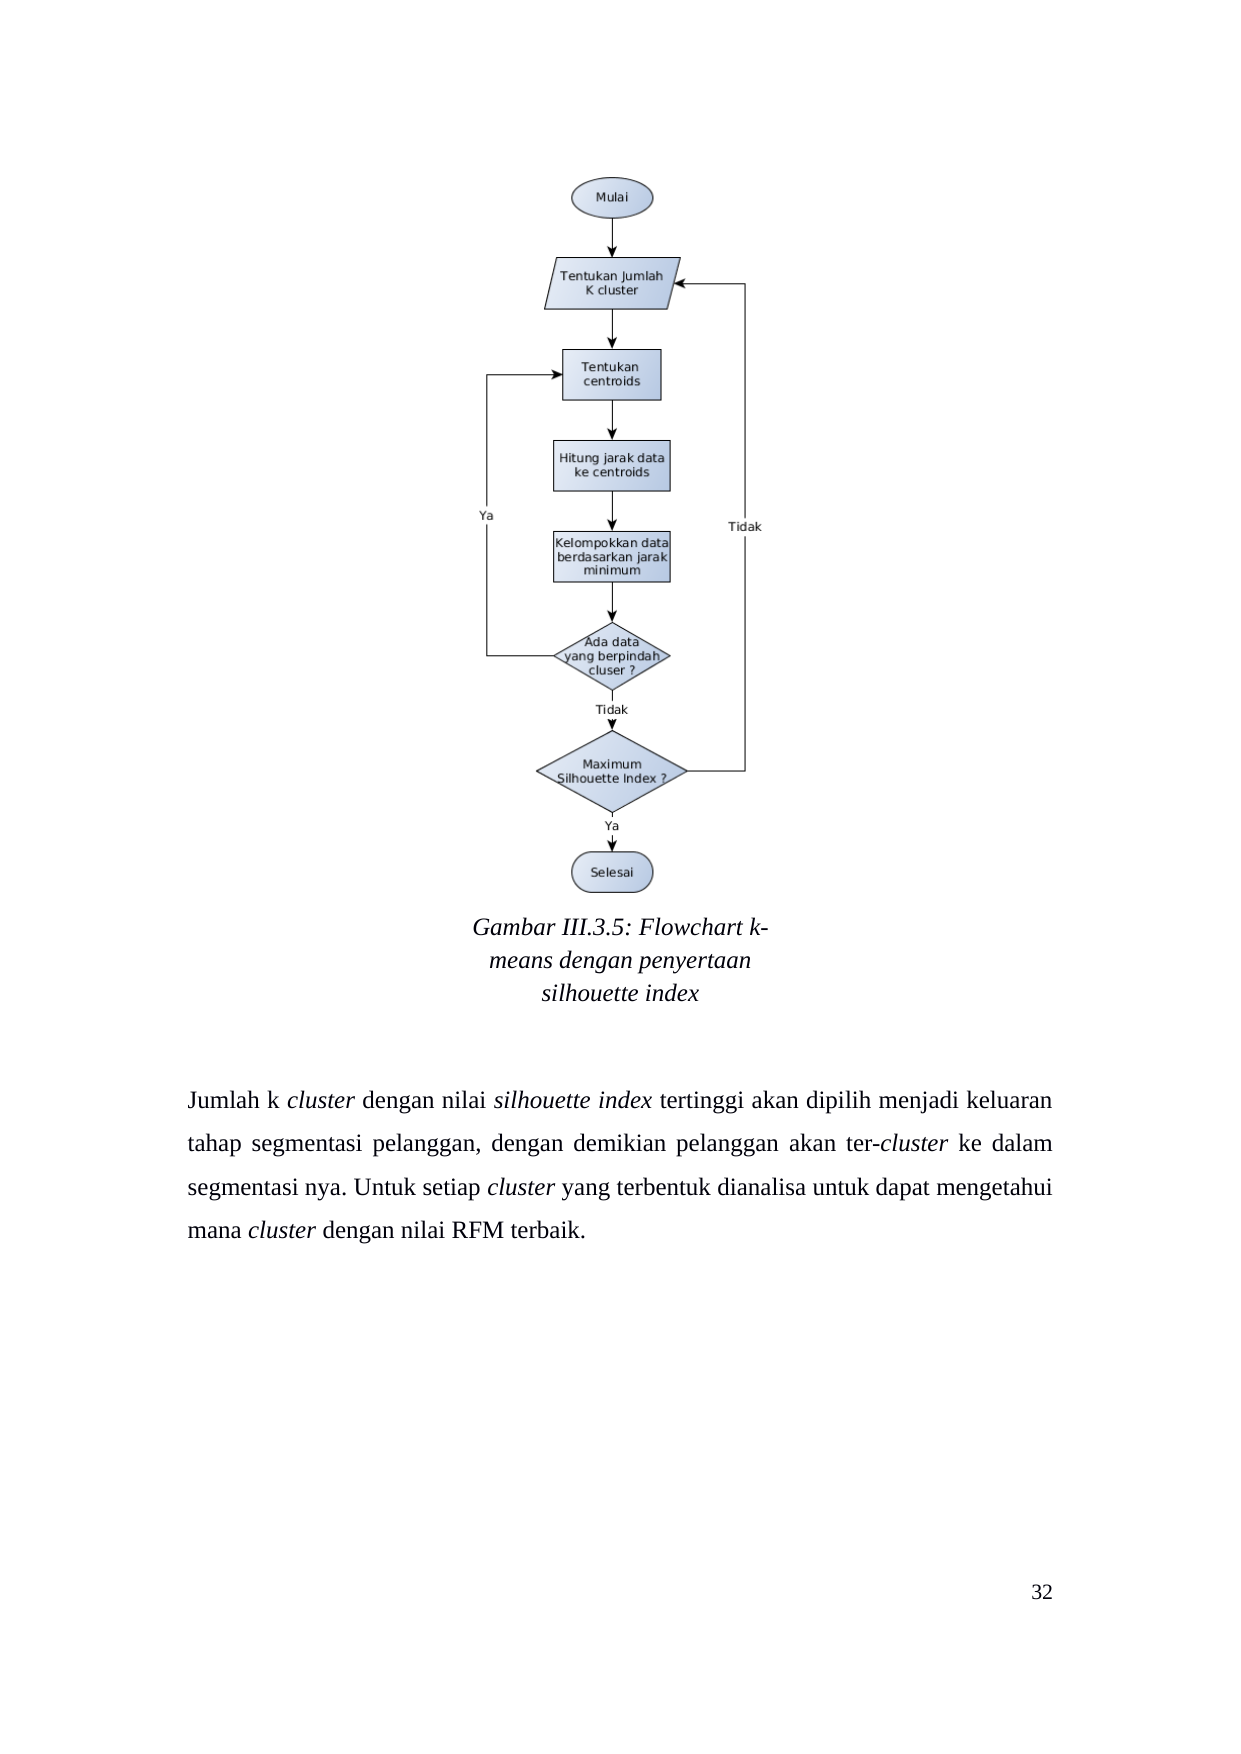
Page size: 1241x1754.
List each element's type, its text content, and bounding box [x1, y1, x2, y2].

text Jumlah k cluster dengan nilai silhouette index tertinggi akan dipilih menjadi keluaran tahap segmentasi pelanggan, dengan demikian pelanggan akan ter-cluster ke dalam segmentasi nya. Untuk setiap cluster yang terbentuk dianalisa untuk dapat mengetahui mana cluster dengan nilai RFM terbaik. [187, 1085, 1053, 1243]
text Gambar III.3.5: Flowchart k-means dengan penyertaan silhouette index [461, 908, 779, 1007]
picture [461, 162, 780, 908]
